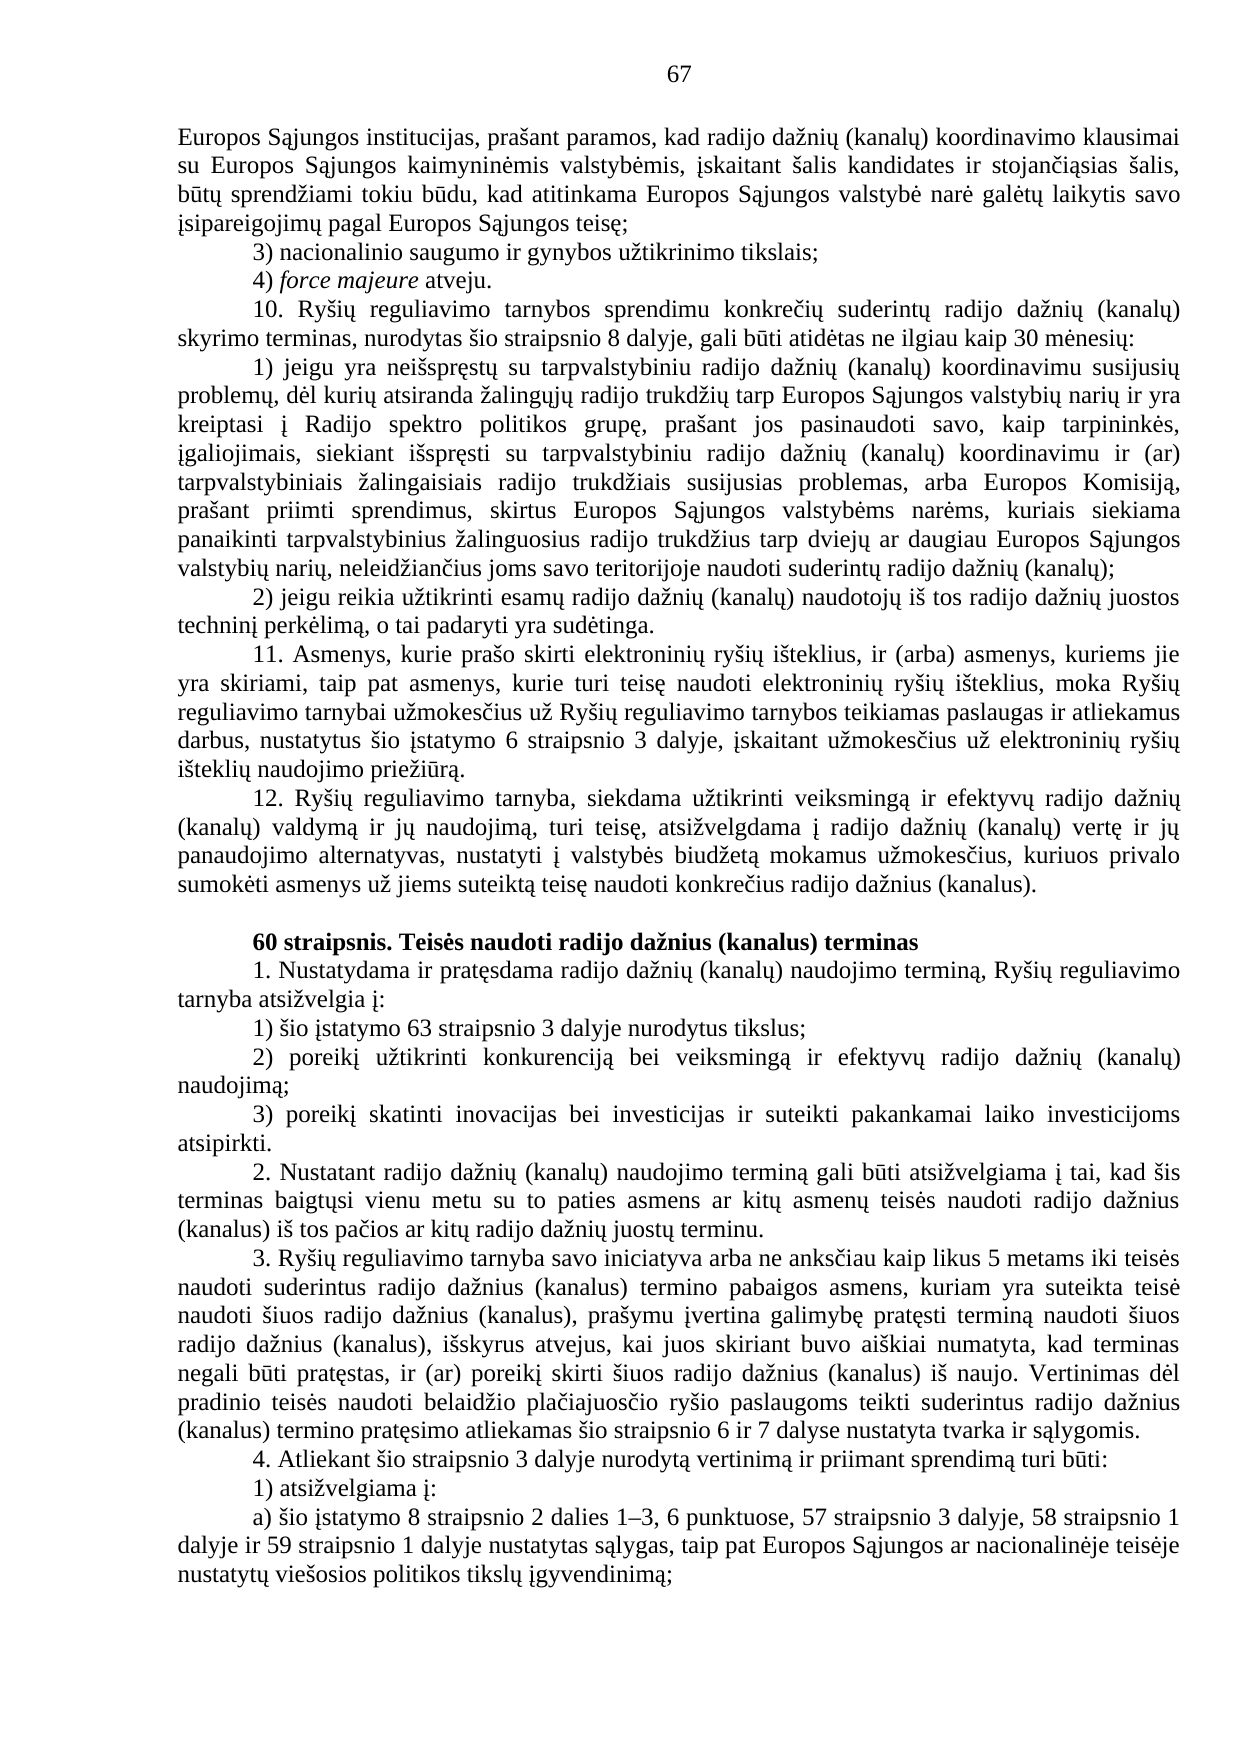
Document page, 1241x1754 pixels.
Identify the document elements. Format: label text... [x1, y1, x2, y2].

text 1. Nustatydama ir pratęsdama radijo dažnių (kanalų) naudojimo terminą, Ryšių reguliavimo tarnyba atsižvelgia į: [177, 956, 1181, 1013]
text 4) force majeure atveju. [177, 266, 1181, 294]
text 10. Ryšių reguliavimo tarnybos sprendimu konkrečių suderintų radijo dažnių (kanalų) skyrimo terminas, nurodytas šio straipsnio 8 dalyje, gali būti atidėtas ne ilgiau kaip 30 mėnesių: [177, 294, 1181, 352]
text 60 straipsnis. Teisės naudoti radijo dažnius (kanalus) terminas [177, 927, 1181, 956]
text 12. Ryšių reguliavimo tarnyba, siekdama užtikrinti veiksmingą ir efektyvų radijo dažnių (kanalų) valdymą ir jų naudojimą, turi teisę, atsižvelgdama į radijo dažnių (kanalų) vertę ir jų panaudojimo alternatyvas, nustatyti į valstybės biudžetą mokamus užmokesčius, kuriuos privalo sumokėti asmenys už jiems suteiktą teisę naudoti konkrečius radijo dažnius (kanalus). [177, 783, 1181, 898]
text 2) poreikį užtikrinti konkurenciją bei veiksmingą ir efektyvų radijo dažnių (kanalų) naudojimą; [177, 1042, 1181, 1099]
text 1) atsižvelgiama į: [177, 1473, 1181, 1502]
text 3) poreikį skatinti inovacijas bei investicijas ir suteikti pakankamai laiko investicijoms atsipirkti. [177, 1099, 1181, 1157]
text 3) nacionalinio saugumo ir gynybos užtikrinimo tikslais; [177, 237, 1181, 266]
text Europos Sąjungos institucijas, prašant paramos, kad radijo dažnių (kanalų) koordinavimo klausimai su Europos Sąjungos kaimyninėmis valstybėmis, įskaitant šalis kandidates ir stojančiąsias šalis, būtų sprendžiami tokiu būdu, kad atitinkama Europos Sąjungos valstybė narė galėtų laikytis savo įsipareigojimų pagal Europos Sąjungos teisę; [177, 122, 1181, 237]
text 11. Asmenys, kurie prašo skirti elektroninių ryšių išteklius, ir (arba) asmenys, kuriems jie yra skiriami, taip pat asmenys, kurie turi teisę naudoti elektroninių ryšių išteklius, moka Ryšių reguliavimo tarnybai užmokesčius už Ryšių reguliavimo tarnybos teikiamas paslaugas ir atliekamus darbus, nustatytus šio įstatymo 6 straipsnio 3 dalyje, įskaitant užmokesčius už elektroninių ryšių išteklių naudojimo priežiūrą. [177, 639, 1181, 783]
text 2. Nustatant radijo dažnių (kanalų) naudojimo terminą gali būti atsižvelgiama į tai, kad šis terminas baigtųsi vienu metu su to paties asmens ar kitų asmenų teisės naudoti radijo dažnius (kanalus) iš tos pačios ar kitų radijo dažnių juostų terminu. [177, 1157, 1181, 1243]
text 3. Ryšių reguliavimo tarnyba savo iniciatyva arba ne anksčiau kaip likus 5 metams iki teisės naudoti suderintus radijo dažnius (kanalus) termino pabaigos asmens, kuriam yra suteikta teisė naudoti šiuos radijo dažnius (kanalus), prašymu įvertina galimybę pratęsti terminą naudoti šiuos radijo dažnius (kanalus), išskyrus atvejus, kai juos skiriant buvo aiškiai numatyta, kad terminas negali būti pratęstas, ir (ar) poreikį skirti šiuos radijo dažnius (kanalus) iš naujo. Vertinimas dėl pradinio teisės naudoti belaidžio plačiajuosčio ryšio paslaugoms teikti suderintus radijo dažnius (kanalus) termino pratęsimo atliekamas šio straipsnio 6 ir 7 dalyse nustatyta tvarka ir sąlygomis. [177, 1243, 1181, 1444]
text a) šio įstatymo 8 straipsnio 2 dalies 1–3, 6 punktuose, 57 straipsnio 3 dalyje, 58 straipsnio 1 dalyje ir 59 straipsnio 1 dalyje nustatytas sąlygas, taip pat Europos Sąjungos ar nacionalinėje teisėje nustatytų viešosios politikos tikslų įgyvendinimą; [177, 1502, 1181, 1588]
text 1) šio įstatymo 63 straipsnio 3 dalyje nurodytus tikslus; [177, 1013, 1181, 1042]
text 1) jeigu yra neišspręstų su tarpvalstybiniu radijo dažnių (kanalų) koordinavimu susijusių problemų, dėl kurių atsiranda žalingųjų radijo trukdžių tarp Europos Sąjungos valstybių narių ir yra kreiptasi į Radijo spektro politikos grupę, prašant jos pasinaudoti savo, kaip tarpininkės, įgaliojimais, siekiant išspręsti su tarpvalstybiniu radijo dažnių (kanalų) koordinavimu ir (ar) tarpvalstybiniais žalingaisiais radijo trukdžiais susijusias problemas, arba Europos Komisiją, prašant priimti sprendimus, skirtus Europos Sąjungos valstybėms narėms, kuriais siekiama panaikinti tarpvalstybinius žalinguosius radijo trukdžius tarp dviejų ar daugiau Europos Sąjungos valstybių narių, neleidžiančius joms savo teritorijoje naudoti suderintų radijo dažnių (kanalų); [177, 352, 1181, 582]
text 4. Atliekant šio straipsnio 3 dalyje nurodytą vertinimą ir priimant sprendimą turi būti: [177, 1444, 1181, 1473]
text 2) jeigu reikia užtikrinti esamų radijo dažnių (kanalų) naudotojų iš tos radijo dažnių juostos techninį perkėlimą, o tai padaryti yra sudėtinga. [177, 582, 1181, 639]
